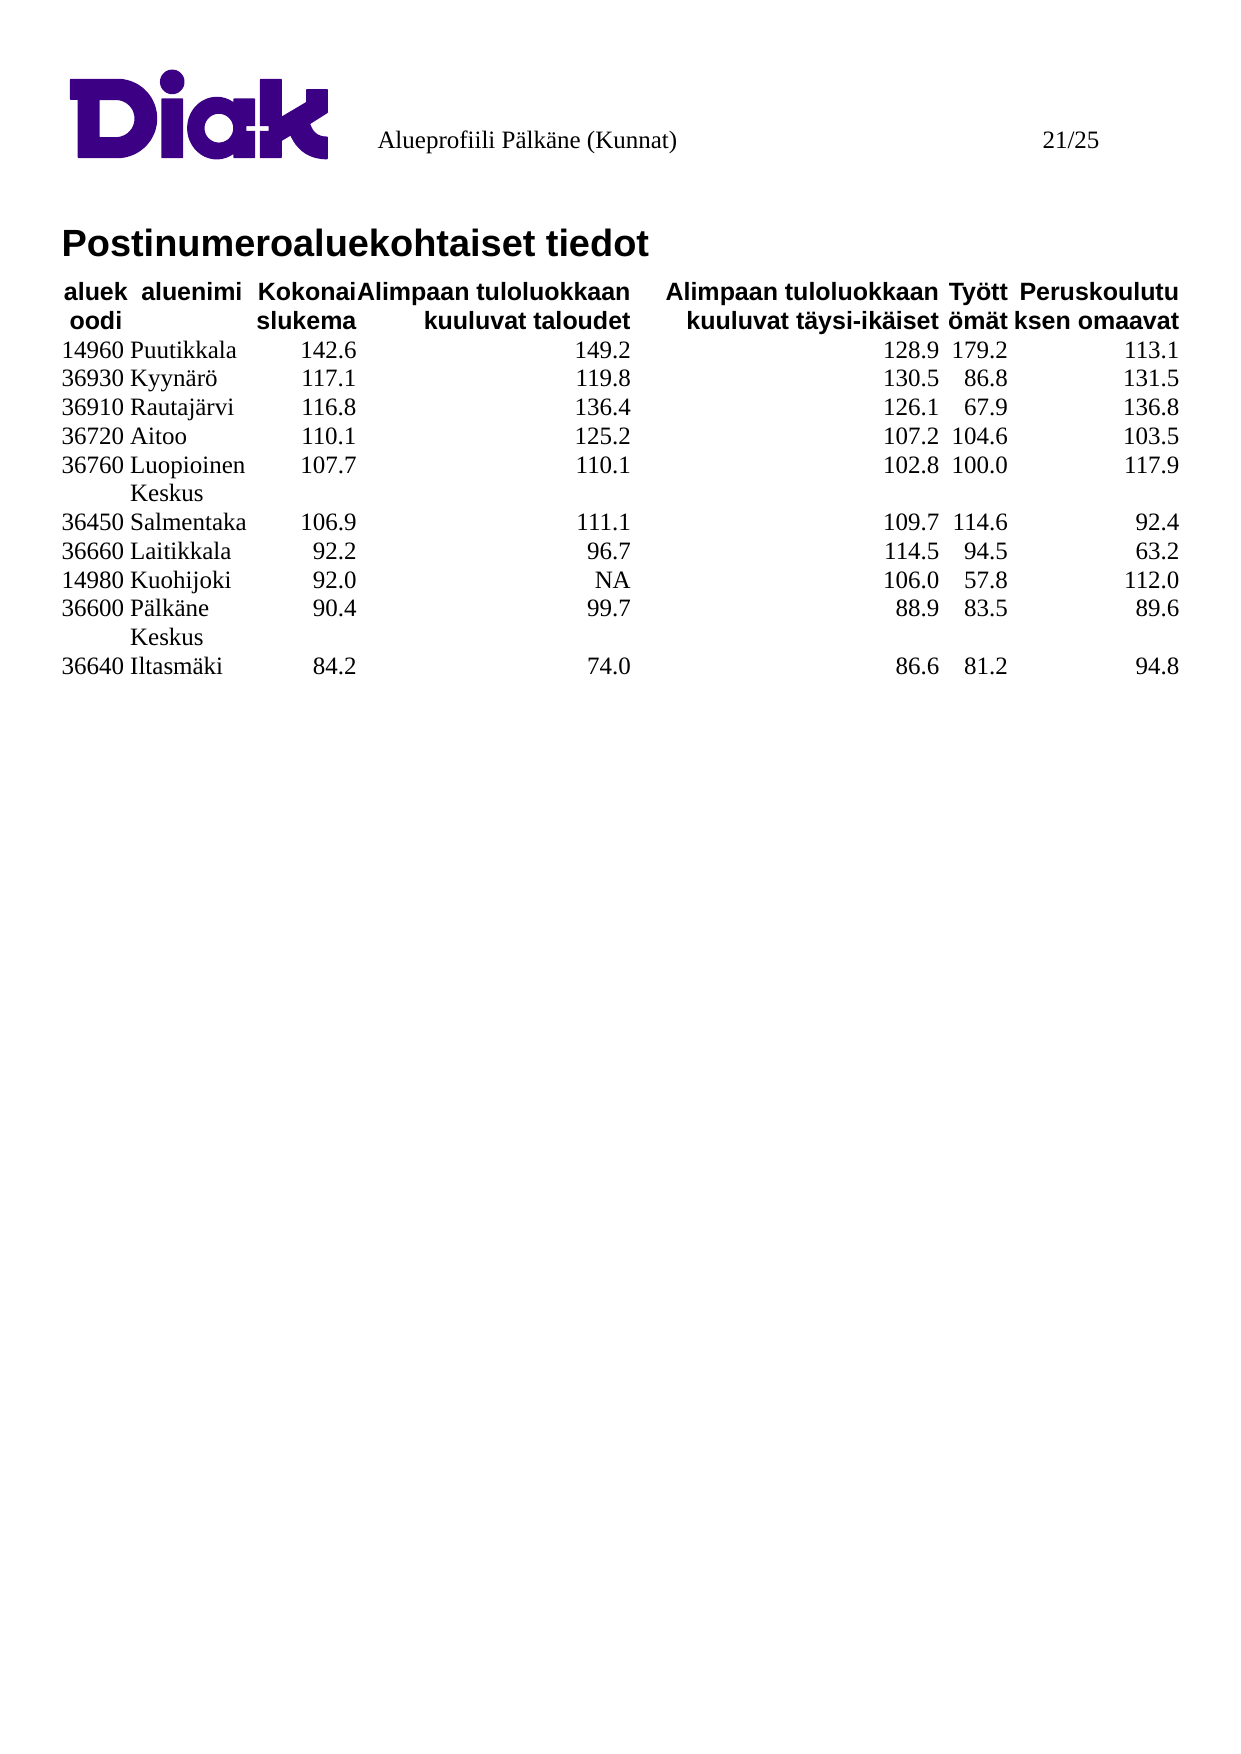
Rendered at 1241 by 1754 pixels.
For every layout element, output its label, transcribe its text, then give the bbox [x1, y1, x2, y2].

table_cell 94.5 [939, 536, 1008, 565]
table_header Alimpaan tuloluokkaan kuuluvat täysi-ikäiset [631, 277, 939, 335]
table_cell Kyynärö [130, 364, 253, 392]
table_cell 119.8 [356, 364, 631, 392]
table_cell Laitikkala [130, 536, 253, 565]
table_cell 36760 [61, 450, 130, 507]
table_cell 96.7 [356, 536, 631, 565]
table_cell 136.8 [1008, 392, 1179, 421]
table_cell 86.6 [631, 651, 939, 680]
table_cell 36720 [61, 421, 130, 450]
table_cell Pälkäne Keskus [130, 594, 253, 651]
table_cell 83.5 [939, 594, 1008, 651]
table_cell Iltasmäki [130, 651, 253, 680]
table_cell 36640 [61, 651, 130, 680]
table_cell Rautajärvi [130, 392, 253, 421]
table_cell 74.0 [356, 651, 631, 680]
table_cell 36660 [61, 536, 130, 565]
table_cell 14980 [61, 565, 130, 593]
table_cell 36910 [61, 392, 130, 421]
table_header Kokonaislukema [253, 277, 356, 335]
table_cell Aitoo [130, 421, 253, 450]
table_cell 142.6 [253, 335, 356, 363]
table_cell Puutikkala [130, 335, 253, 363]
table_cell 110.1 [253, 421, 356, 450]
table_cell 36930 [61, 364, 130, 392]
table_cell 92.0 [253, 565, 356, 593]
table_cell 89.6 [1008, 594, 1179, 651]
table_cell 110.1 [356, 450, 631, 507]
table_cell Luopioinen Keskus [130, 450, 253, 507]
table_cell 36600 [61, 594, 130, 651]
table_cell 14960 [61, 335, 130, 363]
table_cell 179.2 [939, 335, 1008, 363]
table_header aluekoodi [61, 277, 130, 335]
table_cell 92.4 [1008, 507, 1179, 536]
table_cell 63.2 [1008, 536, 1179, 565]
table_cell 114.5 [631, 536, 939, 565]
table_cell Salmentaka [130, 507, 253, 536]
table_cell 112.0 [1008, 565, 1179, 593]
table_cell 67.9 [939, 392, 1008, 421]
table_header Peruskoulutuksen omaavat [1008, 277, 1179, 335]
table_cell 128.9 [631, 335, 939, 363]
table_cell 109.7 [631, 507, 939, 536]
table_cell 131.5 [1008, 364, 1179, 392]
table_cell 106.0 [631, 565, 939, 593]
table_cell 92.2 [253, 536, 356, 565]
table_cell 81.2 [939, 651, 1008, 680]
table_cell 57.8 [939, 565, 1008, 593]
table_cell 116.8 [253, 392, 356, 421]
table_cell 117.1 [253, 364, 356, 392]
table_cell 136.4 [356, 392, 631, 421]
table_cell 103.5 [1008, 421, 1179, 450]
table_cell 90.4 [253, 594, 356, 651]
table_cell 113.1 [1008, 335, 1179, 363]
table_cell 104.6 [939, 421, 1008, 450]
table_cell 94.8 [1008, 651, 1179, 680]
table_cell 126.1 [631, 392, 939, 421]
table_cell 84.2 [253, 651, 356, 680]
table_cell 100.0 [939, 450, 1008, 507]
table_header aluenimi [130, 277, 253, 335]
table_cell 99.7 [356, 594, 631, 651]
table_cell 106.9 [253, 507, 356, 536]
table_cell 125.2 [356, 421, 631, 450]
table_cell 86.8 [939, 364, 1008, 392]
table_cell 111.1 [356, 507, 631, 536]
table_cell Kuohijoki [130, 565, 253, 593]
table_cell 130.5 [631, 364, 939, 392]
table_cell 107.7 [253, 450, 356, 507]
table_cell 149.2 [356, 335, 631, 363]
table_cell 102.8 [631, 450, 939, 507]
table_cell 107.2 [631, 421, 939, 450]
subtitle Postinumeroaluekohtaiset tiedot [61, 221, 1179, 265]
table_cell 114.6 [939, 507, 1008, 536]
table_header Työttömät [939, 277, 1008, 335]
table_header Alimpaan tuloluokkaan kuuluvat taloudet [356, 277, 631, 335]
table_cell NA [356, 565, 631, 593]
table_cell 88.9 [631, 594, 939, 651]
table_cell 36450 [61, 507, 130, 536]
table_cell 117.9 [1008, 450, 1179, 507]
